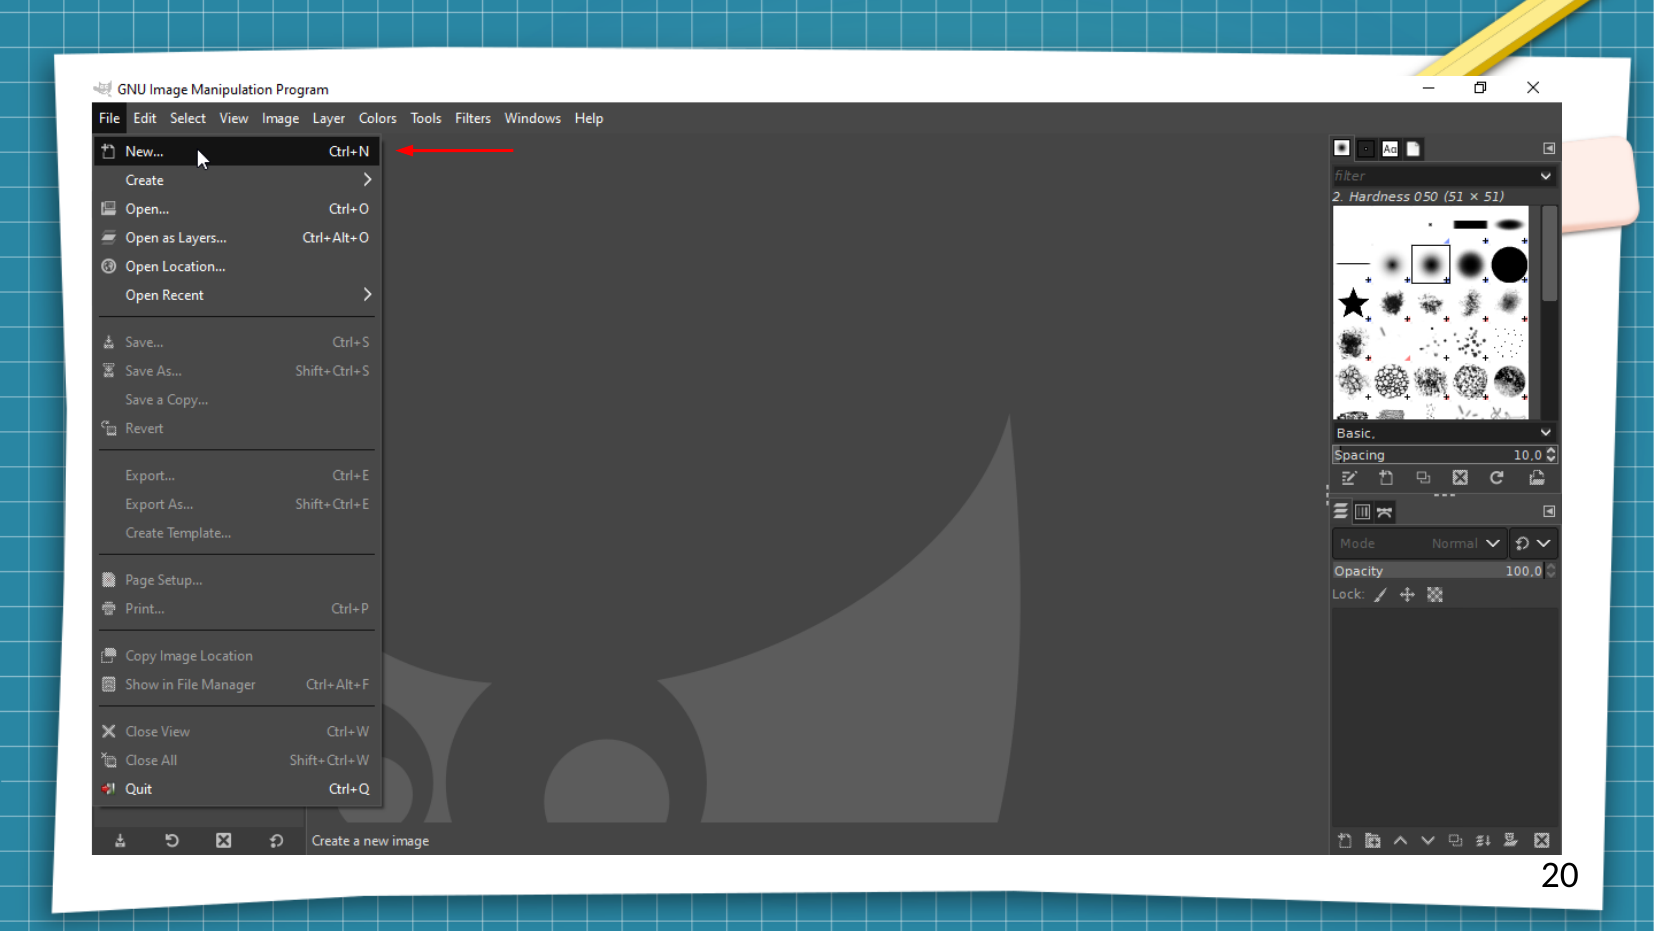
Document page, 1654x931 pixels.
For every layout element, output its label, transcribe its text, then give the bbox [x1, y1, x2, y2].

text_box 20 [1525, 842, 1598, 904]
picture [91, 76, 1562, 855]
